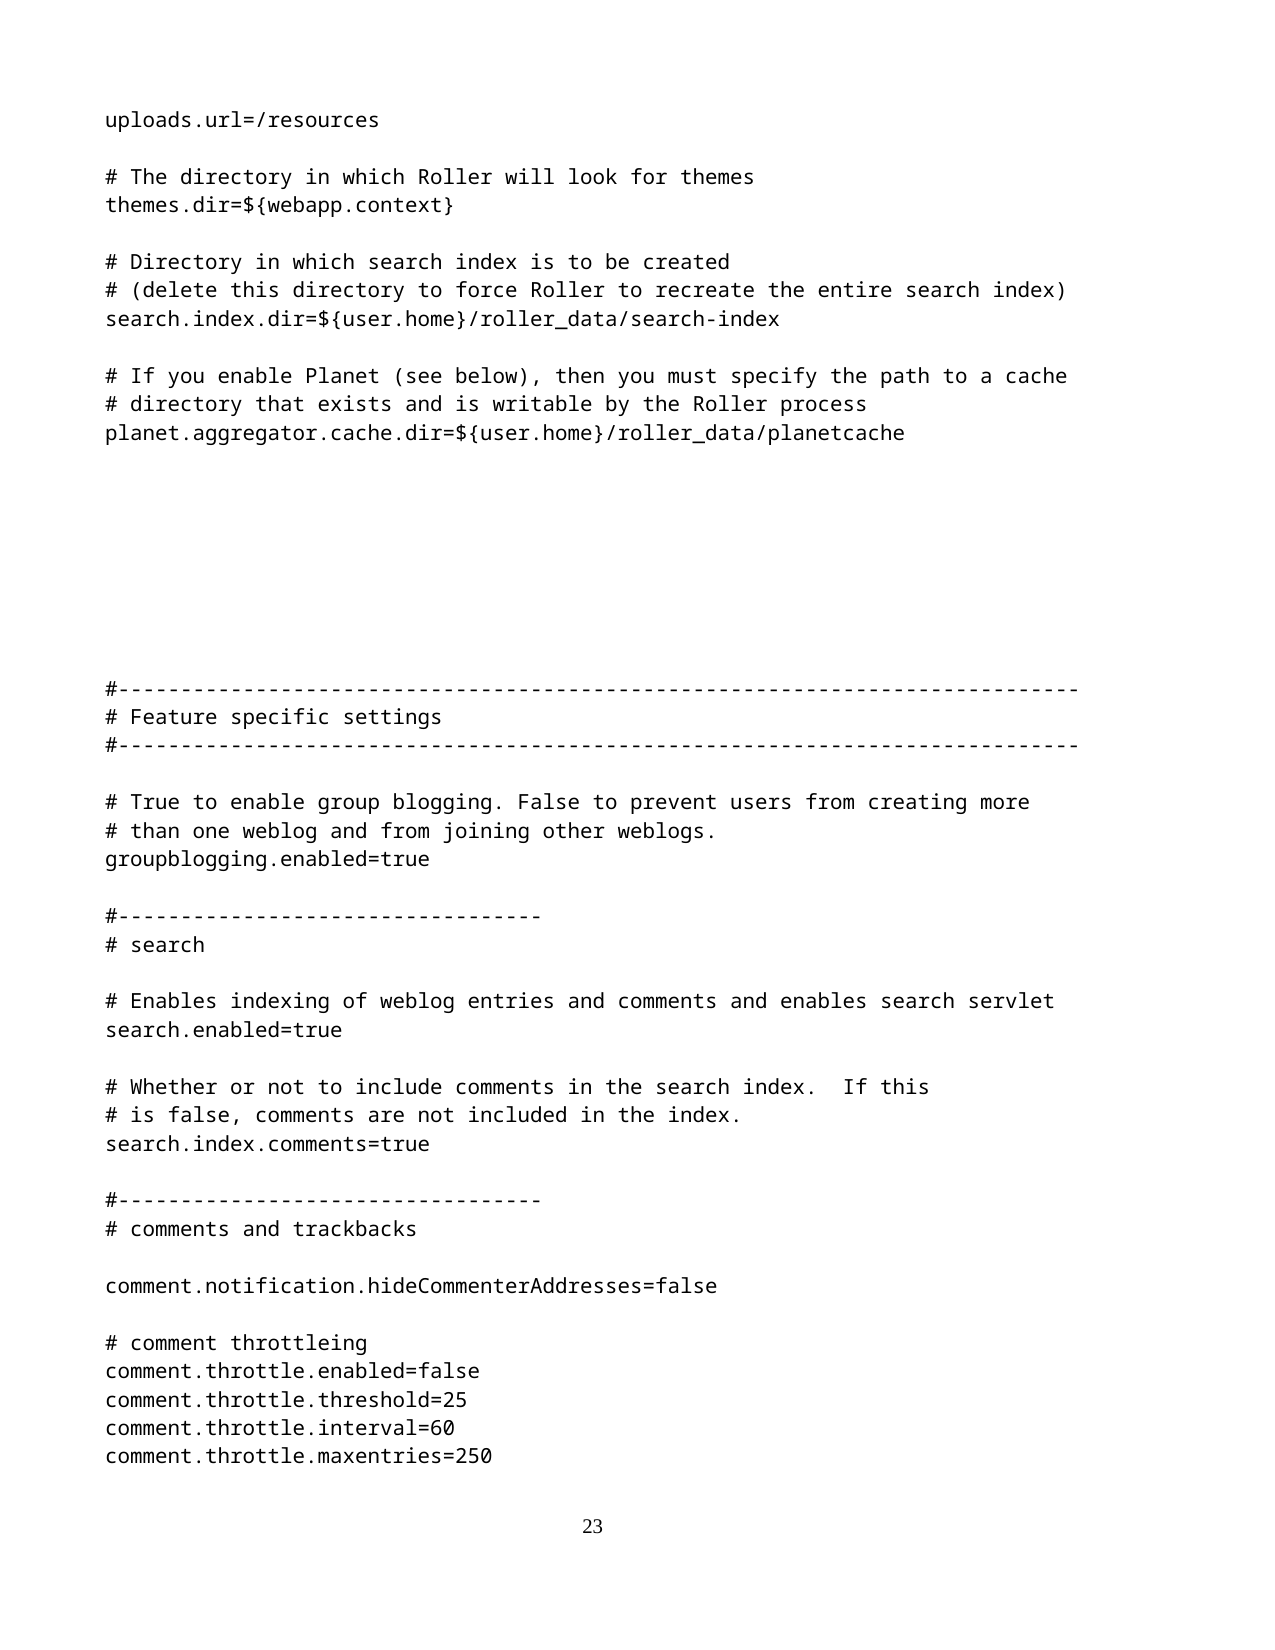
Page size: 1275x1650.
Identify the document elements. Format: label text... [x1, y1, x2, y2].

text # Whether or not to include comments in the search index. If this [105, 1072, 1170, 1100]
text uploads.url=/resources [105, 105, 1170, 133]
text #---------------------------------- [105, 901, 1170, 930]
text # comments and trackbacks [105, 1214, 1170, 1242]
text comment.notification.hideCommenterAddresses=false [105, 1271, 1170, 1299]
text # comment throttleing [105, 1328, 1170, 1356]
text # Feature specific settings [105, 702, 1170, 731]
text search.enabled=true [105, 1015, 1170, 1043]
text # directory that exists and is writable by the Roller process [105, 389, 1170, 418]
text # search [105, 930, 1170, 958]
text #---------------------------------- [105, 1186, 1170, 1214]
text #----------------------------------------------------------------------------- [105, 731, 1170, 759]
text # True to enable group blogging. False to prevent users from creating more [105, 787, 1170, 816]
text themes.dir=${webapp.context} [105, 190, 1170, 219]
text comment.throttle.interval=60 [105, 1413, 1170, 1442]
text # If you enable Planet (see below), then you must specify the path to a cache [105, 361, 1170, 389]
text comment.throttle.threshold=25 [105, 1385, 1170, 1413]
text # is false, comments are not included in the index. [105, 1100, 1170, 1129]
text #----------------------------------------------------------------------------- [105, 674, 1170, 702]
text # Directory in which search index is to be created [105, 247, 1170, 276]
text groupblogging.enabled=true [105, 844, 1170, 873]
text # Enables indexing of weblog entries and comments and enables search servlet [105, 987, 1170, 1015]
text # than one weblog and from joining other weblogs. [105, 816, 1170, 844]
text # The directory in which Roller will look for themes [105, 162, 1170, 190]
text search.index.comments=true [105, 1129, 1170, 1157]
text search.index.dir=${user.home}/roller_data/search-index [105, 304, 1170, 332]
text # (delete this directory to force Roller to recreate the entire search index) [105, 276, 1170, 304]
text comment.throttle.maxentries=250 [105, 1442, 1170, 1470]
text planet.aggregator.cache.dir=${user.home}/roller_data/planetcache [105, 418, 1170, 446]
text comment.throttle.enabled=false [105, 1356, 1170, 1385]
